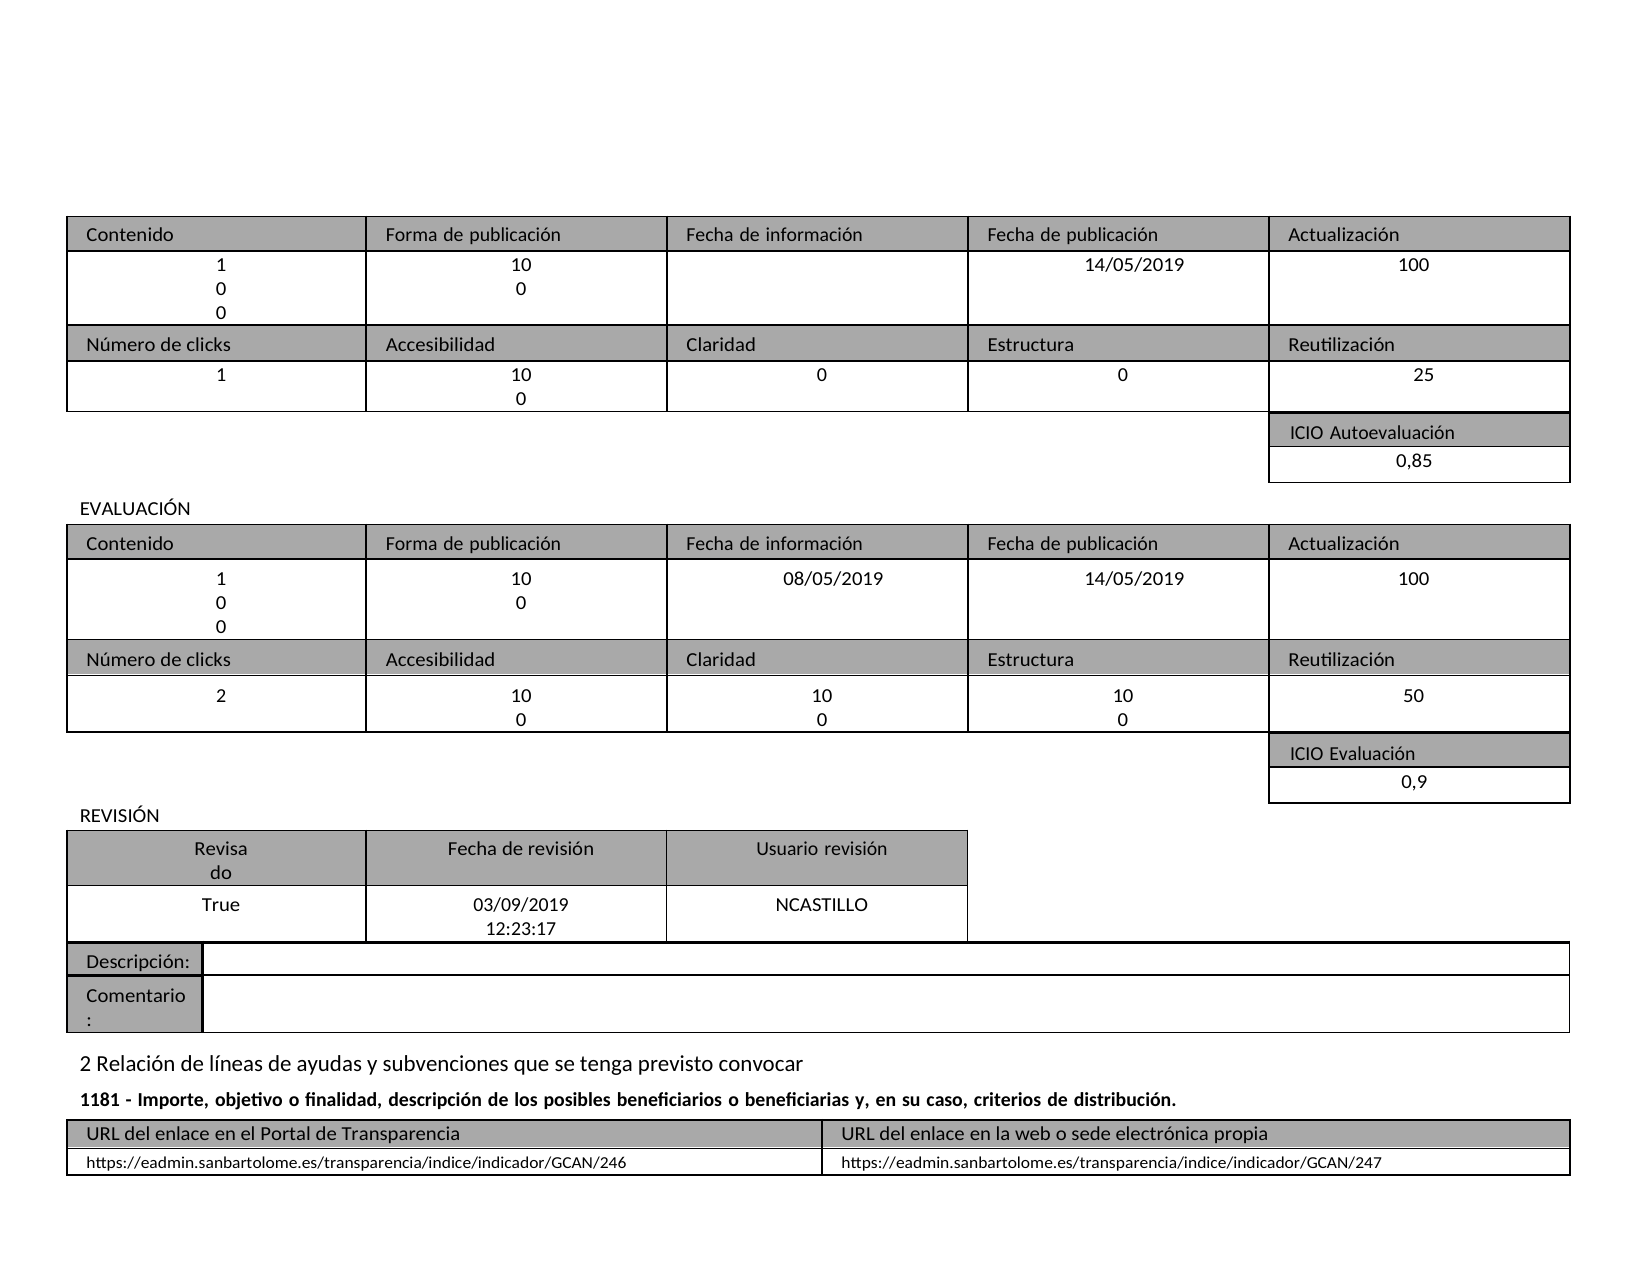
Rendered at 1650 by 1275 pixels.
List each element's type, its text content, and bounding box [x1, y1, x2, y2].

table_header Fecha de revisión [367, 831, 666, 885]
table_cell 100 [969, 676, 1268, 731]
text REVISIÓN [79, 804, 1594, 828]
table_cell 14/05/2019 [969, 252, 1268, 324]
table_cell Estructura [969, 326, 1268, 360]
table_header Forma de publicación [367, 217, 666, 250]
table_header URL del enlace en el Portal de Transparencia [68, 1121, 821, 1147]
table_header Revisado [68, 831, 365, 885]
table_cell 0,85 [1270, 447, 1569, 482]
text EVALUACIÓN [79, 496, 1594, 520]
table_header Fecha de publicación [969, 217, 1268, 250]
subtitle Relación de líneas de ayudas y subvenciones que se tenga previsto convocar [79, 1049, 1594, 1078]
table_cell Reutilización [1270, 326, 1569, 360]
table_cell Claridad [668, 326, 967, 360]
table_cell Número de clicks [68, 326, 365, 360]
table_cell 100 [668, 676, 967, 731]
table_cell 03/09/2019 12:23:17 [367, 886, 666, 941]
table_cell [668, 252, 967, 324]
text 1181 - Importe, objetivo o finalidad, descripción de los posibles beneficiarios o beneficiarias y, en su caso, criterios de distribución. [79, 1087, 1594, 1111]
table_cell [204, 944, 1569, 974]
table_cell 100 [367, 252, 666, 324]
table_cell Accesibilidad [367, 326, 666, 360]
table_cell Claridad [668, 640, 967, 674]
table_header URL del enlace en la web o sede electrónica propia [823, 1121, 1569, 1147]
table_cell 0,9 [1270, 768, 1569, 802]
table_cell 2 [68, 676, 365, 731]
table_cell True [68, 886, 365, 941]
table_cell 14/05/2019 [969, 560, 1268, 639]
table_cell 08/05/2019 [668, 560, 967, 639]
table_cell ICIO Autoevaluación [1270, 414, 1569, 446]
table_cell [204, 976, 1569, 1032]
table_cell 100 [367, 676, 666, 731]
table_cell NCASTILLO [667, 886, 967, 941]
table_cell 50 [1270, 676, 1569, 731]
table_cell 100 [367, 362, 666, 411]
table_header Actualización [1270, 217, 1569, 250]
table_cell [67, 412, 1268, 482]
table_cell ICIO Evaluación [1270, 734, 1569, 766]
table_header [968, 830, 1569, 941]
table_cell 100 [68, 560, 365, 639]
table_cell 100 [1270, 560, 1569, 639]
table_header Fecha de publicación [969, 525, 1268, 558]
table_cell 100 [1270, 252, 1569, 324]
table_cell Descripción: [68, 944, 201, 974]
table_cell 0 [668, 362, 967, 411]
table_cell Estructura [969, 640, 1268, 674]
table_cell 25 [1270, 362, 1569, 411]
table_cell 1 [68, 362, 365, 411]
table_cell Accesibilidad [367, 640, 666, 674]
table_header Actualización [1270, 525, 1569, 558]
table_cell 100 [367, 560, 666, 639]
table_cell Número de clicks [68, 640, 365, 674]
table_header Contenido [68, 217, 365, 250]
table_header Contenido [68, 525, 365, 558]
table_cell Reutilización [1270, 640, 1569, 674]
table_header Forma de publicación [367, 525, 666, 558]
table_header Usuario revisión [667, 831, 967, 885]
table_header Fecha de información [668, 525, 967, 558]
table_cell Comentario: [68, 977, 201, 1032]
table_cell [67, 733, 1268, 802]
table_cell https://eadmin.sanbartolome.es/transparencia/indice/indicador/GCAN/246 [68, 1149, 821, 1174]
table_cell https://eadmin.sanbartolome.es/transparencia/indice/indicador/GCAN/247 [823, 1149, 1569, 1174]
table_header Fecha de información [668, 217, 967, 250]
table_cell 100 [68, 252, 365, 324]
table_cell 0 [969, 362, 1268, 411]
